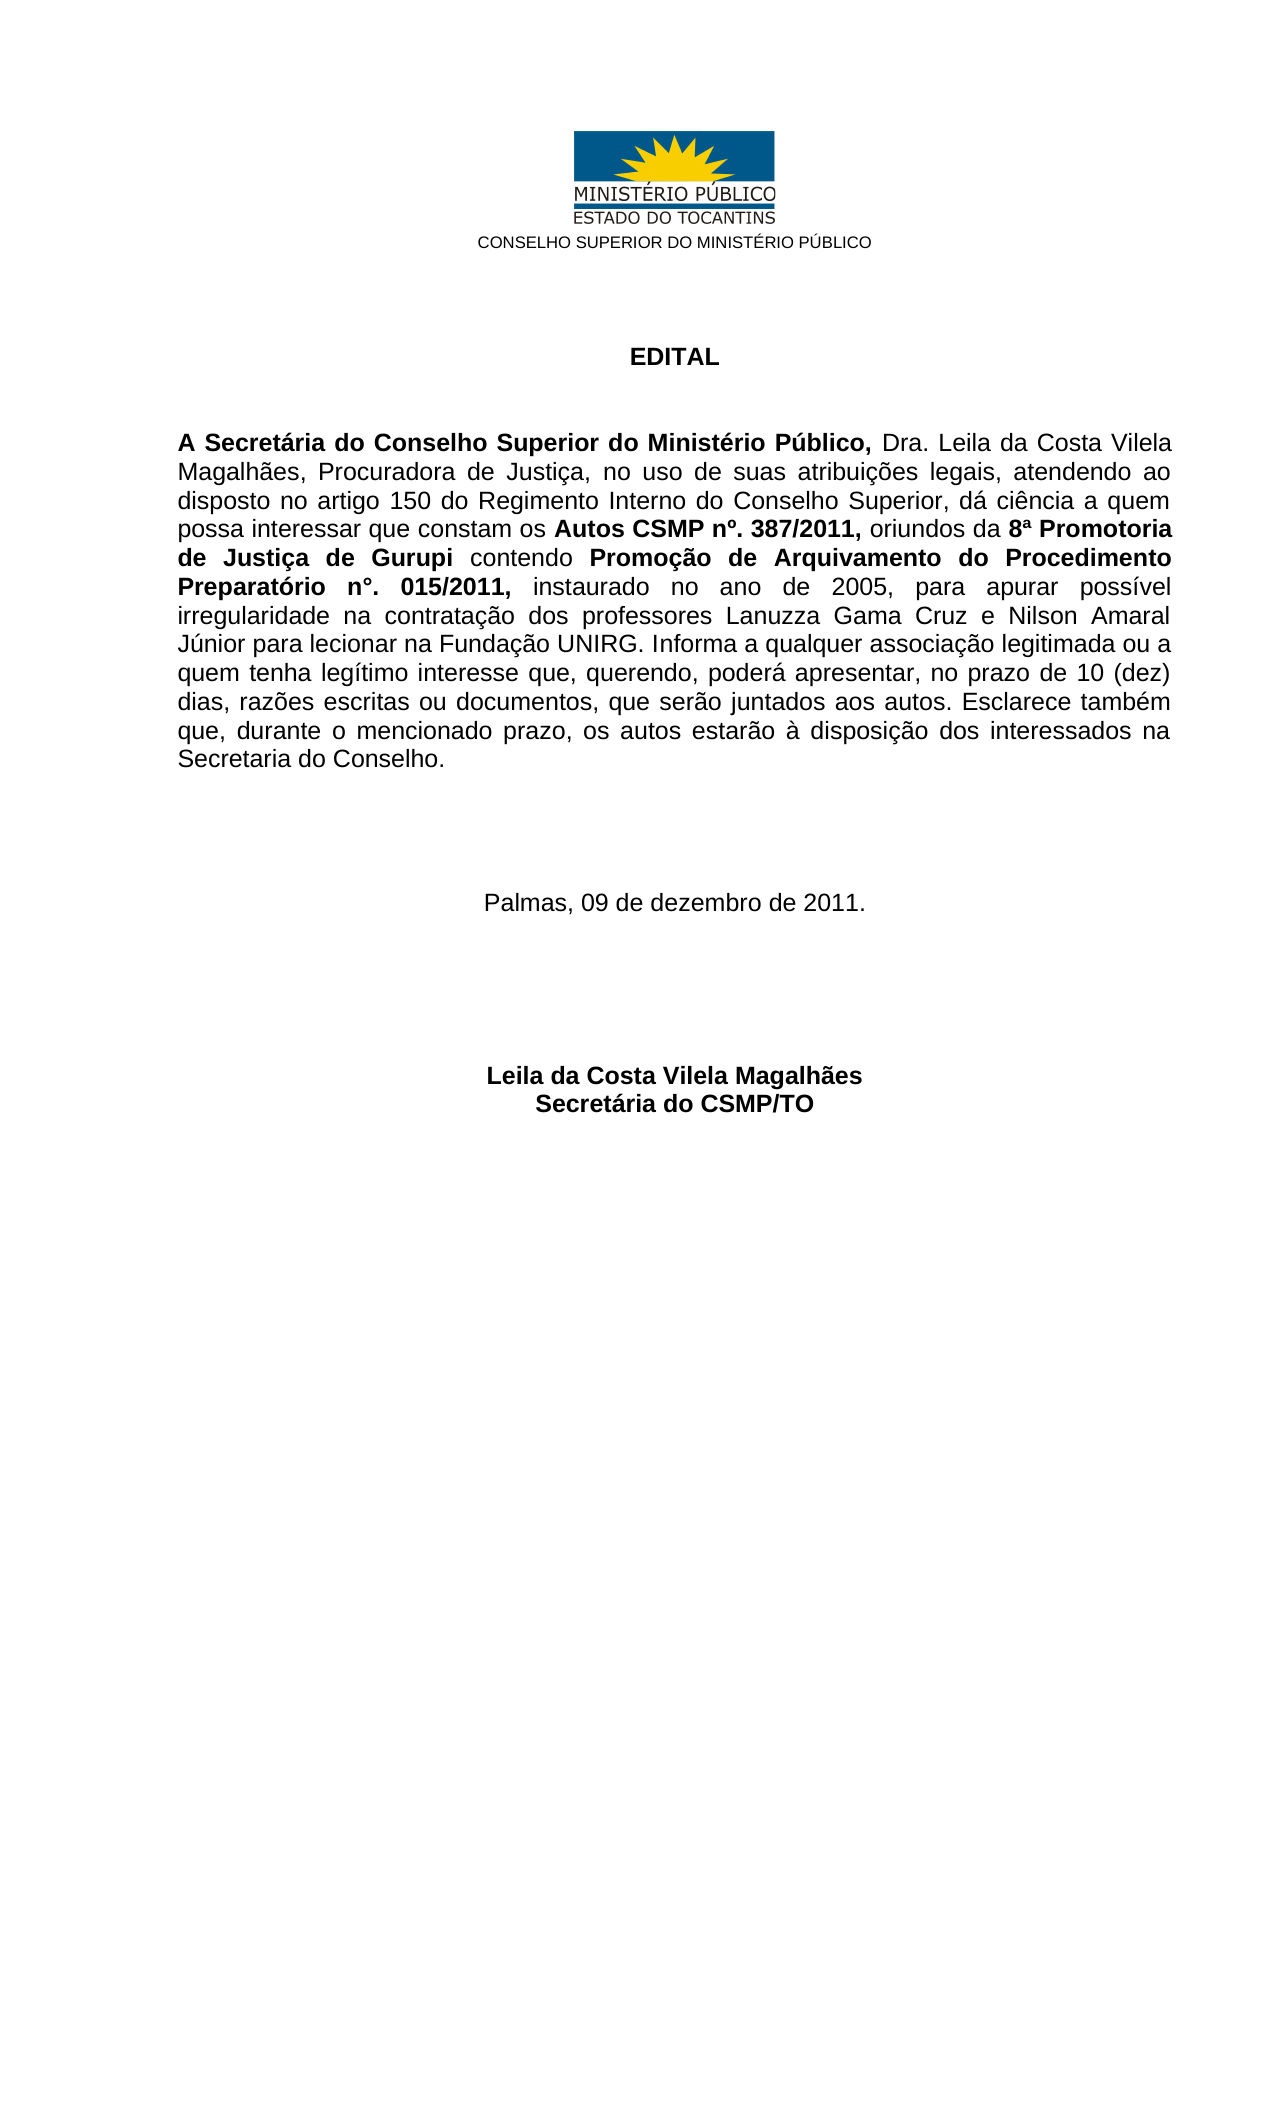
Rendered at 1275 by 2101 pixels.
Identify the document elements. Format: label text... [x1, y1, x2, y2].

text A Secretária do Conselho Superior do Ministério Público, Dra. Leila da Costa Vilela Magalhães, Procuradora de Justiça, no uso de suas atribuições legais, atendendo ao disposto no artigo 150 do Regimento Interno do Conselho Superior, dá ciência a quem possa interessar que constam os Autos CSMP nº. 387/2011, oriundos da 8ª Promotoria de Justiça de Gurupi contendo Promoção de Arquivamento do Procedimento Preparatório n°. 015/2011, instaurado no ano de 2005, para apurar possível irregularidade na contratação dos professores Lanuzza Gama Cruz e Nilson Amaral Júnior para lecionar na Fundação UNIRG. Informa a qualquer associação legitimada ou a quem tenha legítimo interesse que, querendo, poderá apresentar, no prazo de 10 (dez) dias, razões escritas ou documentos, que serão juntados aos autos. Esclarece também que, durante o mencionado prazo, os autos estarão à disposição dos interessados na Secretaria do Conselho. [177, 428, 1172, 773]
text Secretária do CSMP/TO [177, 1089, 1172, 1118]
text Leila da Costa Vilela Magalhães [177, 1061, 1172, 1089]
text Palmas, 09 de dezembro de 2011. [177, 888, 1172, 917]
text EDITAL [177, 342, 1172, 371]
picture [574, 131, 776, 224]
